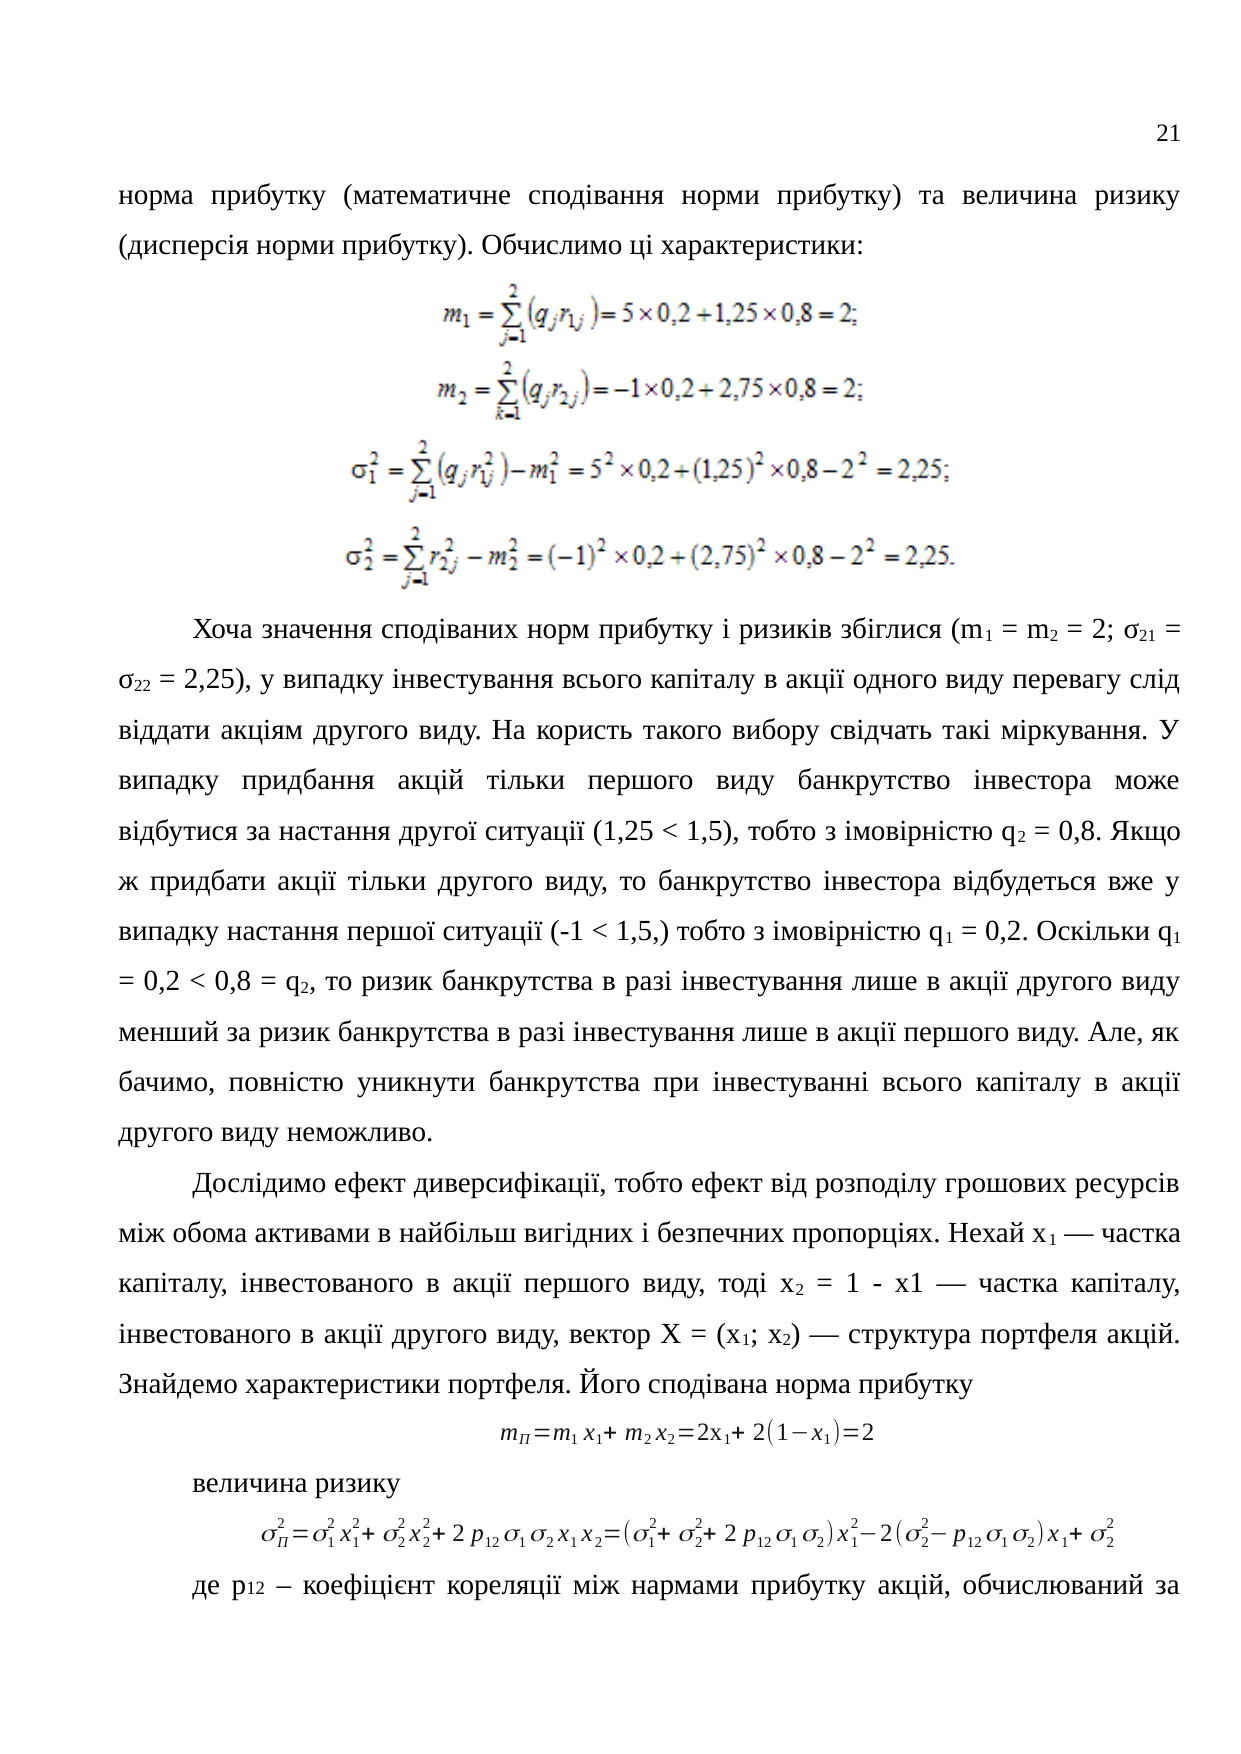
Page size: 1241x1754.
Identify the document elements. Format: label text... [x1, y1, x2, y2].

text норма прибутку (математичне сподівання норми прибутку) та величина ризику (дисперсія норми прибутку). Обчислимо ці характеристики: [118, 177, 1181, 261]
text Хоча значення сподіваних норм прибутку і ризиків збіглися (m1 = m2 = 2; σ21 = σ22 = 2,25), у випадку інвестування всього капіталу в акції одного виду перевагу слід віддати акціям другого виду. На користь такого вибору свідчать такі міркування. У випадку придбання акцій тільки першого виду банкрутство інвестора може відбутися за настання другої ситуації (1,25 < 1,5), тобто з імовірністю q2 = 0,8. Якщо ж придбати акції тільки другого виду, то банкрутство інвестора відбудеться вже у випадку настання першої ситуації (-1 < 1,5,) тобто з імовірністю q1 = 0,2. Оскільки q1 = 0,2 < 0,8 = q2, то ризик банкрутства в разі інвестування лише в акції другого виду менший за ризик банкрутства в разі інвестування лише в акції першого виду. Але, як бачимо, повністю уникнути банкрутства при інвестуванні всього капіталу в акції другого виду неможливо. [118, 611, 1181, 1148]
picture [340, 277, 959, 595]
text де p12 – коефіцієнт кореляції між нармами прибутку акцій, обчислюваний за [118, 1567, 1181, 1601]
text Дослідимо ефект диверсифікації, тобто ефект від розподілу грошових ресурсів між обома активами в найбільш вигідних і безпечних пропорціях. Нехай x1 — частка капіталу, інвестованого в акції першого виду, тоді x2 = 1 - x1 — частка капіталу, інвестованого в акції другого виду, вектор X = (x1; x2) — структура портфеля акцій. Знайдемо характеристики портфеля. Його сподівана норма прибутку [118, 1165, 1181, 1399]
text величина ризику [118, 1465, 1181, 1498]
